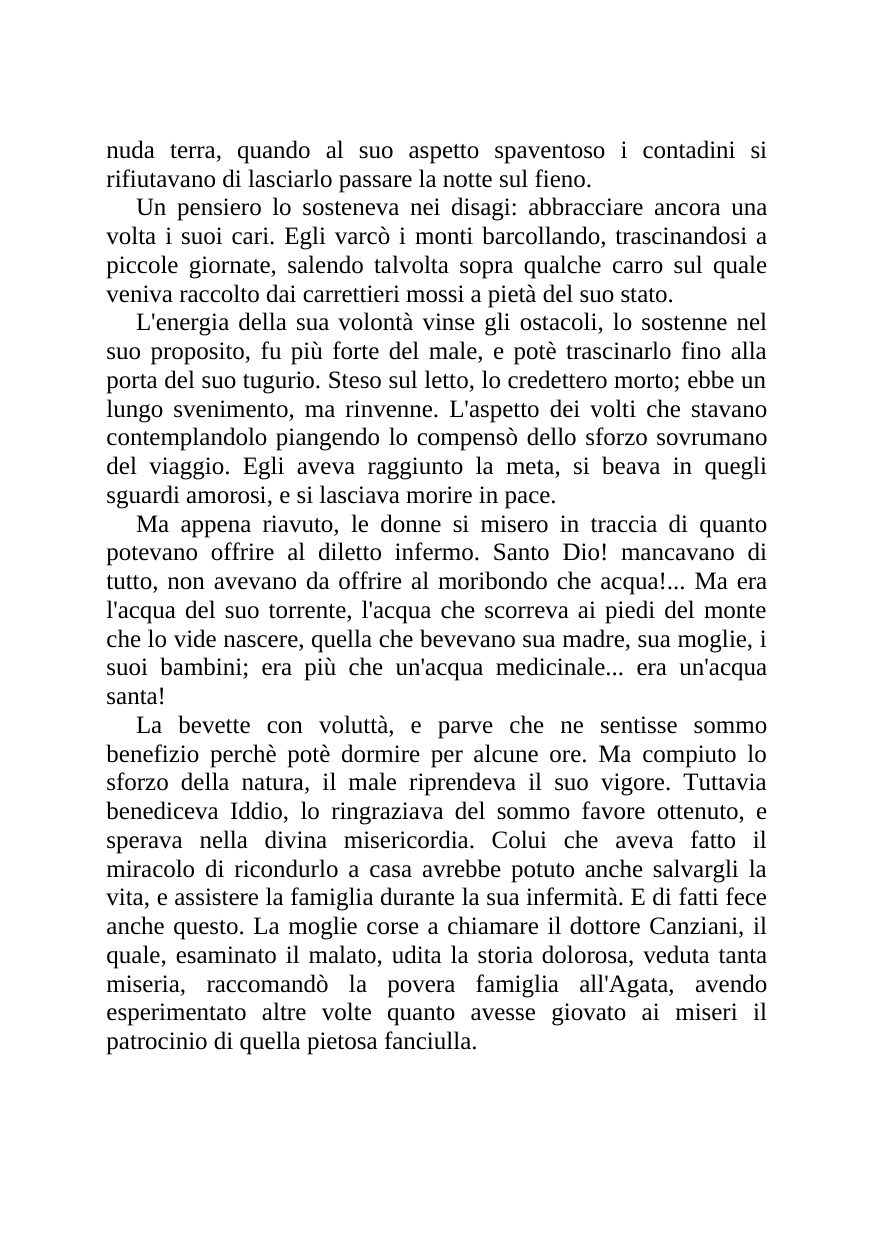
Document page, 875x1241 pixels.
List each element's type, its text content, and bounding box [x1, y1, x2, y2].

text Un pensiero lo sosteneva nei disagi: abbracciare ancora una volta i suoi cari. Egli varcò i monti barcollando, trascinandosi a piccole giornate, salendo talvolta sopra qualche carro sul quale veniva raccolto dai carrettieri mossi a pietà del suo stato. [106, 192, 768, 307]
text nuda terra, quando al suo aspetto spaventoso i contadini si rifiutavano di lasciarlo passare la notte sul fieno. [106, 135, 768, 192]
text L'energia della sua volontà vinse gli ostacoli, lo sostenne nel suo proposito, fu più forte del male, e potè trascinarlo fino alla porta del suo tugurio. Steso sul letto, lo credettero morto; ebbe un lungo svenimento, ma rinvenne. L'aspetto dei volti che stavano contemplandolo piangendo lo compensò dello sforzo sovrumano del viaggio. Egli aveva raggiunto la meta, si beava in quegli sguardi amorosi, e si lasciava morire in pace. [106, 307, 768, 509]
text La bevette con voluttà, e parve che ne sentisse sommo benefizio perchè potè dormire per alcune ore. Ma compiuto lo sforzo della natura, il male riprendeva il suo vigore. Tuttavia benediceva Iddio, lo ringraziava del sommo favore ottenuto, e sperava nella divina misericordia. Colui che aveva fatto il miracolo di ricondurlo a casa avrebbe potuto anche salvargli la vita, e assistere la famiglia durante la sua infermità. E di fatti fece anche questo. La moglie corse a chiamare il dottore Canziani, il quale, esaminato il malato, udita la storia dolorosa, veduta tanta miseria, raccomandò la povera famiglia all'Agata, avendo esperimentato altre volte quanto avesse giovato ai miseri il patrocinio di quella pietosa fanciulla. [106, 710, 768, 1055]
text Ma appena riavuto, le donne si misero in traccia di quanto potevano offrire al diletto infermo. Santo Dio! mancavano di tutto, non avevano da offrire al moribondo che acqua!... Ma era l'acqua del suo torrente, l'acqua che scorreva ai piedi del monte che lo vide nascere, quella che bevevano sua madre, sua moglie, i suoi bambini; era più che un'acqua medicinale... era un'acqua santa! [106, 509, 768, 710]
